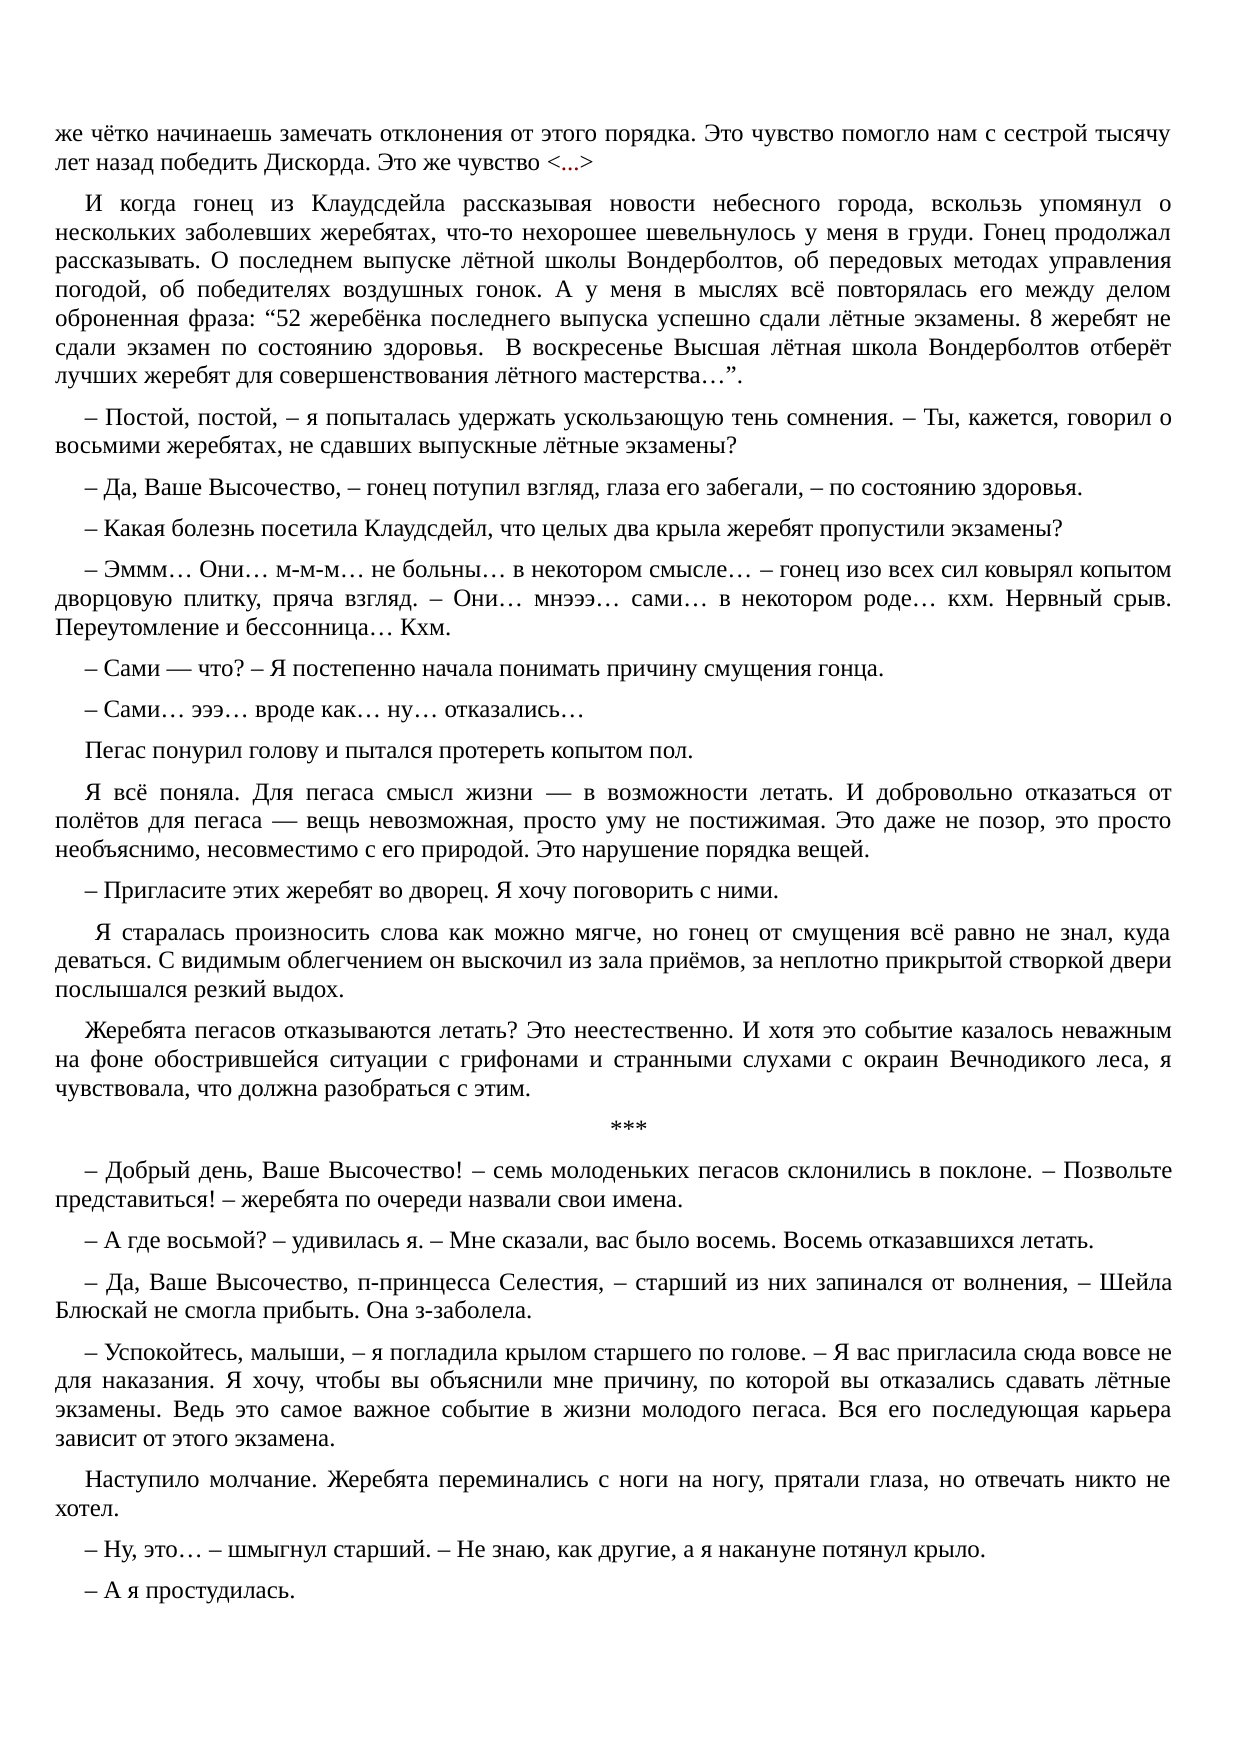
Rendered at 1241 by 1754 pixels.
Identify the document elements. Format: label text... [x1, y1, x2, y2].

text И когда гонец из Клаудсдейла рассказывая новости небесного города, вскользь упомянул о нескольких заболевших жеребятах, что-то нехорошее шевельнулось у меня в груди. Гонец продолжал рассказывать. О последнем выпуске лётной школы Вондерболтов, об передовых методах управления погодой, об победителях воздушных гонок. А у меня в мыслях всё повторялась его между делом оброненная фраза: “52 жеребёнка последнего выпуска успешно сдали лётные экзамены. 8 жеребят не сдали экзамен по состоянию здоровья. В воскресенье Высшая лётная школа Вондерболтов отберёт лучших жеребят для совершенствования лётного мастерства…”. [55, 188, 1172, 389]
text Наступило молчание. Жеребята переминались с ноги на ногу, прятали глаза, но отвечать никто не хотел. [55, 1464, 1172, 1522]
text – А где восьмой? – удивилась я. – Мне сказали, вас было восемь. Восемь отказавшихся летать. [55, 1226, 1172, 1254]
text – Эммм… Они… м-м-м… не больны… в некотором смысле… – гонец изо всех сил ковырял копытом дворцовую плитку, пряча взгляд. – Они… мнэээ… сами… в некотором роде… кхм. Нервный срыв. Переутомление и бессонница… Кхм. [55, 554, 1172, 641]
text Я всё поняла. Для пегаса смысл жизни — в возможности летать. И добровольно отказаться от полётов для пегаса — вещь невозможная, просто уму не постижимая. Это даже не позор, это просто необъяснимо, несовместимо с его природой. Это нарушение порядка вещей. [55, 777, 1172, 863]
text Жеребята пегасов отказываются летать? Это неестественно. И хотя это событие казалось неважным на фоне обострившейся ситуации с грифонами и странными слухами с окраин Вечнодикого леса, я чувствовала, что должна разобраться с этим. [55, 1016, 1172, 1102]
text – Да, Ваше Высочество, – гонец потупил взгляд, глаза его забегали, – по состоянию здоровья. [55, 472, 1172, 501]
text – Сами… эээ… вроде как… ну… отказались… [55, 694, 1172, 723]
text – Сами — что? – Я постепенно начала понимать причину смущения гонца. [55, 653, 1172, 682]
text *** [55, 1114, 1172, 1143]
text Пегас понурил голову и пытался протереть копытом пол. [55, 736, 1172, 764]
text – Постой, постой, – я попыталась удержать ускользающую тень сомнения. – Ты, кажется, говорил о восьмими жеребятах, не сдавших выпускные лётные экзамены? [55, 402, 1172, 459]
text – Пригласите этих жеребят во дворец. Я хочу поговорить с ними. [55, 876, 1172, 904]
text – Какая болезнь посетила Клаудсдейл, что целых два крыла жеребят пропустили экзамены? [55, 513, 1172, 542]
text – Ну, это… – шмыгнул старший. – Не знаю, как другие, а я накануне потянул крыло. [55, 1534, 1172, 1563]
text Я старалась произносить слова как можно мягче, но гонец от смущения всё равно не знал, куда деваться. С видимым облегчением он выскочил из зала приёмов, за неплотно прикрытой створкой двери послышался резкий выдох. [55, 917, 1172, 1003]
text же чётко начинаешь замечать отклонения от этого порядка. Это чувство помогло нам с сестрой тысячу лет назад победить Дискорда. Это же чувство <...> [55, 118, 1172, 176]
text – Добрый день, Ваше Высочество! – семь молоденьких пегасов склонились в поклоне. – Позвольте представиться! – жеребята по очереди назвали свои имена. [55, 1156, 1172, 1213]
text – Да, Ваше Высочество, п-принцесса Селестия, – старший из них запинался от волнения, – Шейла Блюскай не смогла прибыть. Она з-заболела. [55, 1267, 1172, 1324]
text – Успокойтесь, малыши, – я погладила крылом старшего по голове. – Я вас пригласила сюда вовсе не для наказания. Я хочу, чтобы вы объяснили мне причину, по которой вы отказались сдавать лётные экзамены. Ведь это самое важное событие в жизни молодого пегаса. Вся его последующая карьера зависит от этого экзамена. [55, 1337, 1172, 1452]
text – А я простудилась. [55, 1576, 1172, 1604]
